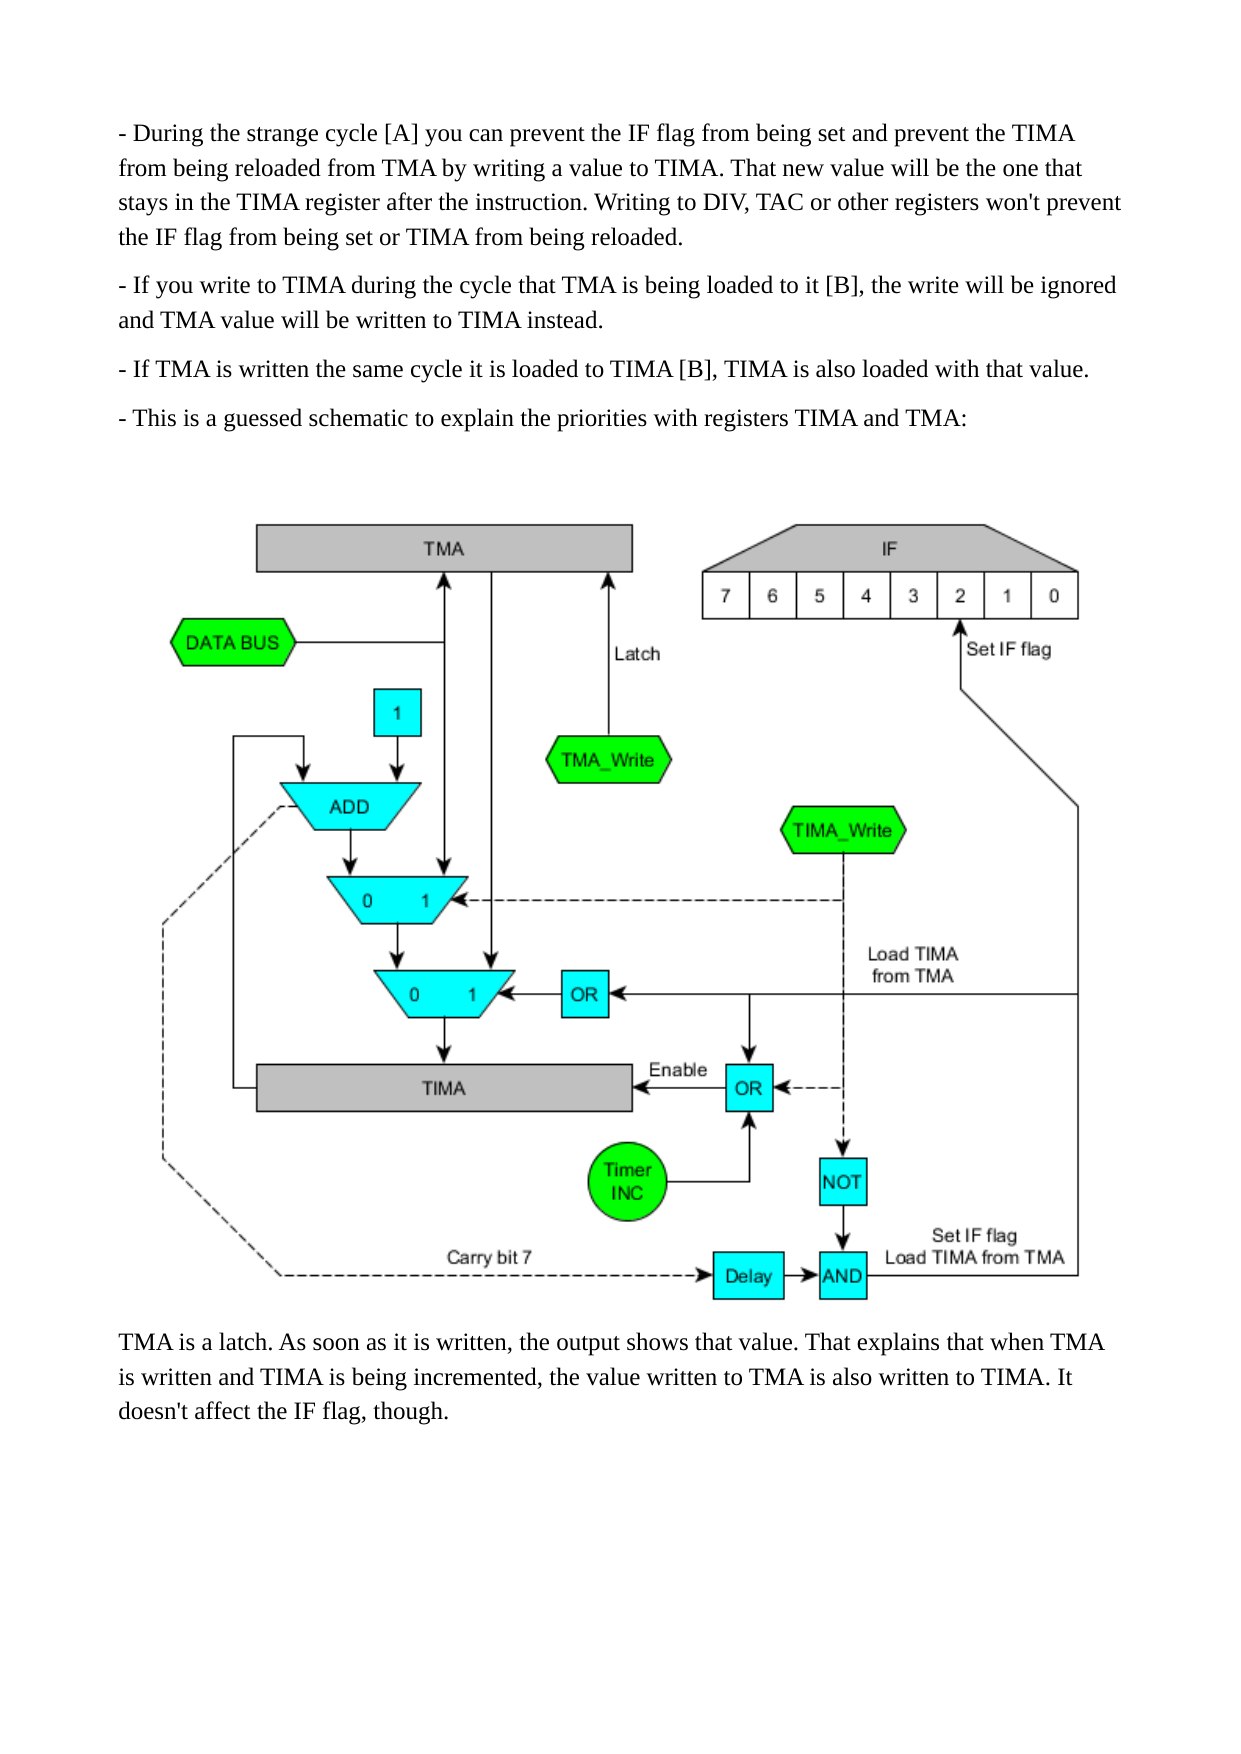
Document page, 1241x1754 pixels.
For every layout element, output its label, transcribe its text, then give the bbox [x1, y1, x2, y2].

picture [139, 501, 1101, 1322]
text - This is a guessed schematic to explain the priorities with registers TIMA and TMA: [118, 403, 1122, 432]
text TMA is a latch. As soon as it is written, the output shows that value. That explains that when TMA is written and TIMA is being incremented, the value written to TMA is also written to TIMA. It doesn't affect the IF flag, though. [118, 1322, 1122, 1425]
text - If TMA is written the same cycle it is loaded to TIMA [B], TIMA is also loaded with that value. [118, 354, 1122, 383]
text - If you write to TIMA during the cycle that TMA is being loaded to it [B], the write will be ignored and TMA value will be written to TIMA instead. [118, 271, 1122, 334]
text - During the strange cycle [A] you can prevent the IF flag from being set and prevent the TIMA from being reloaded from TMA by writing a value to TIMA. That new value will be the one that stays in the TIMA register after the instruction. Writing to DIV, TAC or other registers won't prevent the IF flag from being set or TIMA from being reloaded. [118, 118, 1122, 250]
